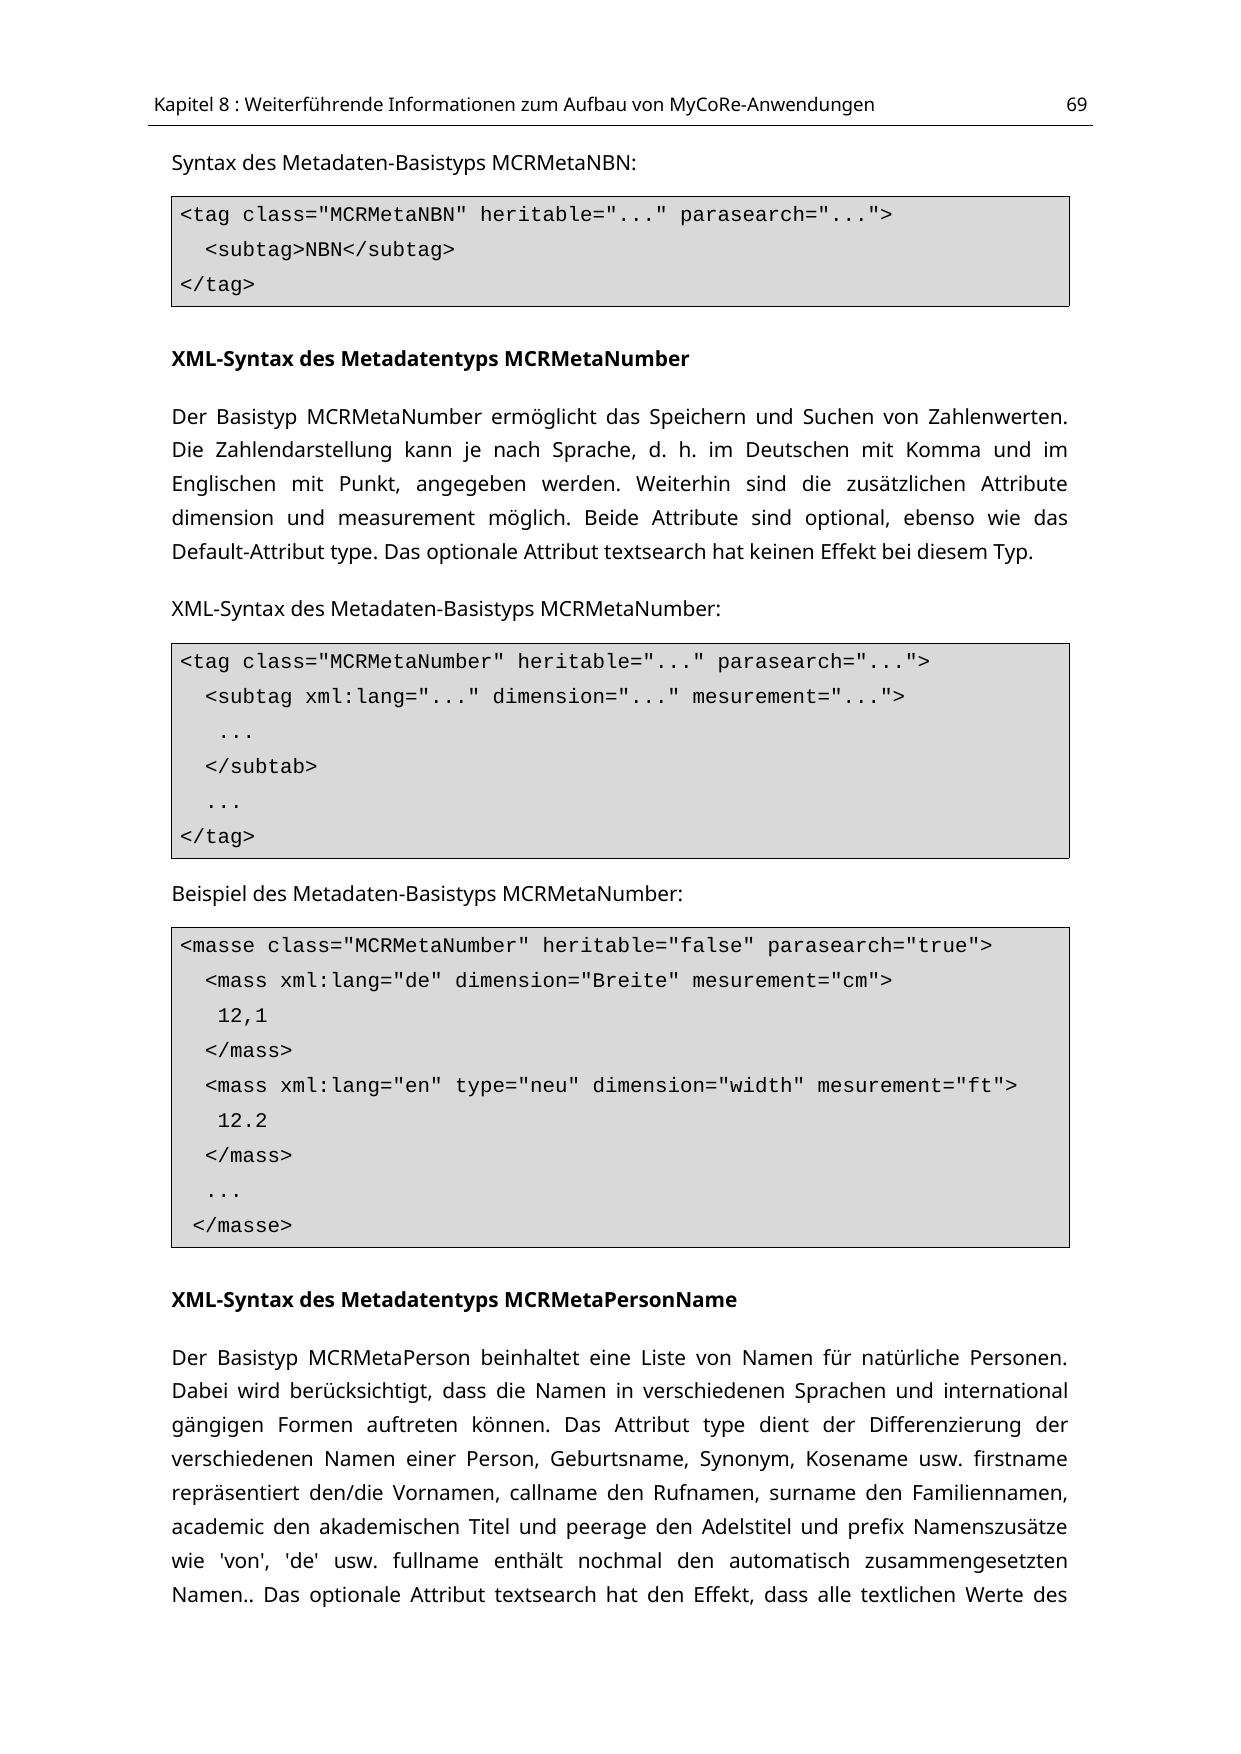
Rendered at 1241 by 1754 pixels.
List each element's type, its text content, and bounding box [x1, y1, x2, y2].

text <mass xml:lang="de" dimension="Breite" mesurement="cm"> [172, 962, 1069, 994]
text <tag class="MCRMetaNBN" heritable="..." parasearch="..."> [172, 197, 1069, 228]
text </tag> [172, 266, 1069, 306]
text <masse class="MCRMetaNumber" heritable="false" parasearch="true"> [172, 928, 1069, 959]
text </mass> [172, 1137, 1069, 1169]
text Syntax des Metadaten-Basistyps MCRMetaNBN: [171, 148, 1069, 176]
text </mass> [172, 1032, 1069, 1064]
text </tag> [172, 818, 1069, 858]
text Der Basistyp MCRMetaPerson beinhaltet eine Liste von Namen für natürliche Personen. Dabei wird berücksichtigt, dass die Namen in verschiedenen Sprachen und international gängigen Formen auftreten können. Das Attribut type dient der Differenzierung der verschiedenen Namen einer Person, Geburtsname, Synonym, Kosename usw. firstname repräsentiert den/die Vornamen, callname den Rufnamen, surname den Familiennamen, academic den akademischen Titel und peerage den Adelstitel und prefix Namenszusätze wie 'von', 'de' usw. fullname enthält nochmal den automatisch zusammengesetzten Namen.. Das optionale Attribut textsearch hat den Effekt, dass alle textlichen Werte des [171, 1343, 1069, 1608]
text XML-Syntax des Metadaten-Basistyps MCRMetaNumber: [171, 594, 1069, 623]
text 12.2 [172, 1102, 1069, 1134]
text <mass xml:lang="en" type="neu" dimension="width" mesurement="ft"> [172, 1067, 1069, 1099]
text <subtag>NBN</subtag> [172, 231, 1069, 263]
text <tag class="MCRMetaNumber" heritable="..." parasearch="..."> [172, 644, 1069, 675]
subtitle XML-Syntax des Metadatentyps MCRMetaPersonName [171, 1285, 1092, 1314]
text 12,1 [172, 997, 1069, 1029]
text ... [172, 783, 1069, 815]
text <subtag xml:lang="..." dimension="..." mesurement="..."> [172, 678, 1069, 710]
text ... [172, 1172, 1069, 1204]
subtitle XML-Syntax des Metadatentyps MCRMetaNumber [171, 344, 1092, 373]
text </masse> [172, 1207, 1069, 1247]
text </subtab> [172, 748, 1069, 780]
text ... [172, 713, 1069, 745]
text Beispiel des Metadaten-Basistyps MCRMetaNumber: [171, 879, 1069, 907]
text Der Basistyp MCRMetaNumber ermöglicht das Speichern und Suchen von Zahlenwerten. Die Zahlendarstellung kann je nach Sprache, d. h. im Deutschen mit Komma und im Englischen mit Punkt, angegeben werden. Weiterhin sind die zusätzlichen Attribute dimension und measurement möglich. Beide Attribute sind optional, ebenso wie das Default-Attribut type. Das optionale Attribut textsearch hat keinen Effekt bei diesem Typ. [171, 402, 1069, 565]
